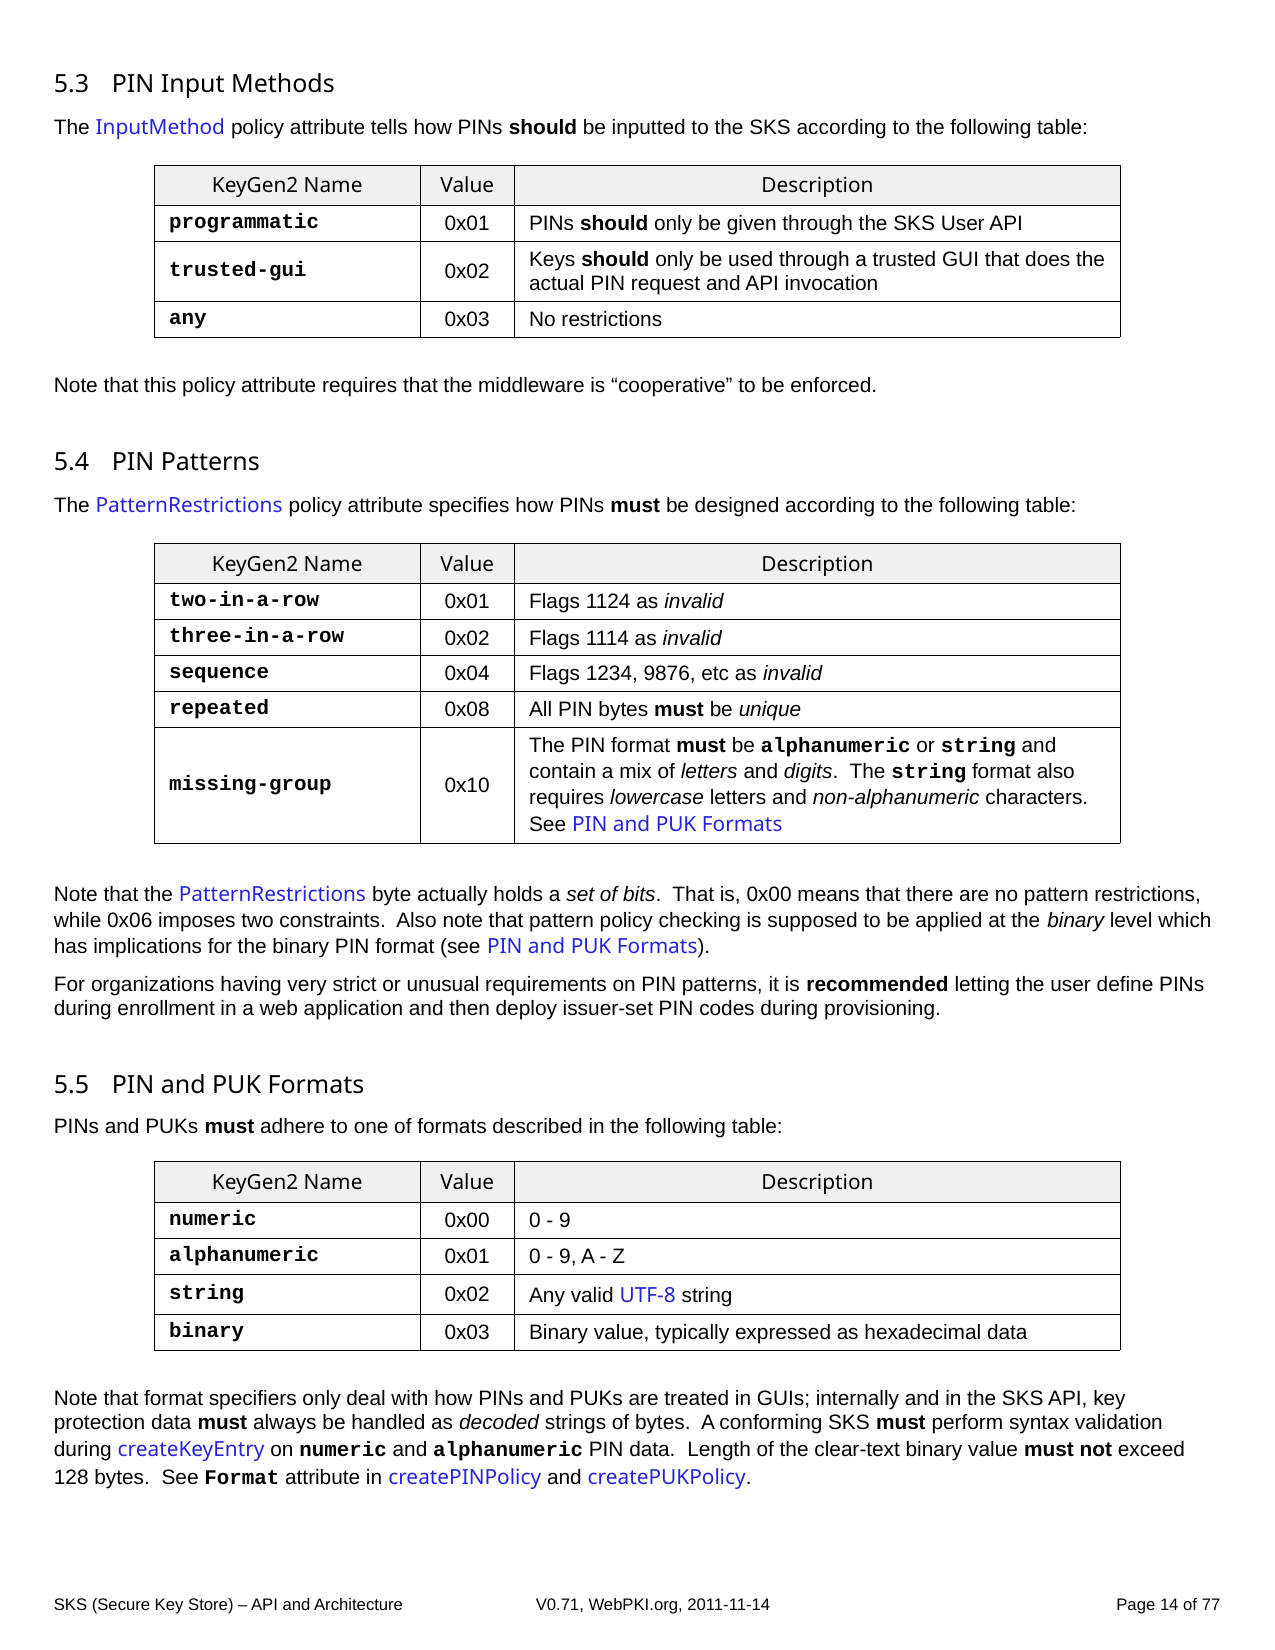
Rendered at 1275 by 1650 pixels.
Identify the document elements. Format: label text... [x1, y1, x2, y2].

table_cell All PIN bytes must be unique [515, 692, 1120, 727]
table_cell Binary value, typically expressed as hexadecimal data [515, 1315, 1120, 1350]
table_header KeyGen2 Name [155, 166, 420, 205]
text Note that format specifiers only deal with how PINs and PUKs are treated in GUIs; internally and in the SKS API, key protection data must always be handled as decoded strings of bytes. A conforming SKS must perform syntax validation during createKeyEntry on numeric and alphanumeric PIN data. Length of the clear-text binary value must not exceed 128 bytes. See Format attribute in createPINPolicy and createPUKPolicy. [54, 1386, 1221, 1491]
text Note that the PatternRestrictions byte actually holds a set of bits. That is, 0x00 means that there are no pattern restrictions, while 0x06 imposes two constraints. Also note that pattern policy checking is supposed to be applied at the binary level which has implications for the binary PIN format (see PIN and PUK Formats). [54, 879, 1221, 960]
table_cell Keys should only be used through a trusted GUI that does the actual PIN request and API invocation [515, 242, 1120, 301]
table_cell 0 - 9, A - Z [515, 1239, 1120, 1274]
table_header Description [515, 166, 1120, 205]
table_header KeyGen2 Name [155, 1162, 420, 1202]
table_cell PINs should only be given through the SKS User API [515, 206, 1120, 241]
text For organizations having very strict or unusual requirements on PIN patterns, it is recommended letting the user define PINs during enrollment in a web application and then deploy issuer-set PIN codes during provisioning. [54, 972, 1221, 1019]
table_cell repeated [155, 692, 420, 727]
table_header Value [421, 166, 514, 205]
table_cell Flags 1234, 9876, etc as invalid [515, 656, 1120, 691]
table_header Description [515, 544, 1120, 583]
table_cell 0x01 [421, 1239, 514, 1274]
table_header Value [421, 1162, 514, 1202]
table_cell programmatic [155, 206, 420, 241]
table_header KeyGen2 Name [155, 544, 420, 583]
text The PatternRestrictions policy attribute specifies how PINs must be designed according to the following table: [54, 491, 1221, 543]
table_cell Any valid UTF-8 string [515, 1275, 1120, 1314]
table_cell any [155, 302, 420, 337]
table_cell 0x00 [421, 1203, 514, 1238]
table_cell 0x01 [421, 206, 514, 241]
table_cell alphanumeric [155, 1239, 420, 1274]
table_cell 0x02 [421, 620, 514, 655]
table_cell two-in-a-row [155, 584, 420, 619]
table_cell 0x04 [421, 656, 514, 691]
table_cell three-in-a-row [155, 620, 420, 655]
table_header Value [421, 544, 514, 583]
table_cell 0x03 [421, 1315, 514, 1350]
table_cell Flags 1124 as invalid [515, 584, 1120, 619]
table_cell The PIN format must be alphanumeric or string and contain a mix of letters and digits. The string format also requires lowercase letters and non-alphanumeric characters. See PIN and PUK Formats [515, 728, 1120, 843]
text The InputMethod policy attribute tells how PINs should be inputted to the SKS according to the following table: [54, 112, 1221, 164]
table_cell 0x10 [421, 728, 514, 843]
table_cell No restrictions [515, 302, 1120, 337]
subtitle PIN and PUK Formats [54, 1067, 1221, 1101]
table_cell sequence [155, 656, 420, 691]
table_cell numeric [155, 1203, 420, 1238]
table_cell trusted-gui [155, 242, 420, 301]
table_cell Flags 1114 as invalid [515, 620, 1120, 655]
table_cell string [155, 1275, 420, 1314]
table_cell 0x03 [421, 302, 514, 337]
table_cell 0x02 [421, 1275, 514, 1314]
text Note that this policy attribute requires that the middleware is “cooperative” to be enforced. [54, 373, 1221, 397]
subtitle PIN Input Methods [54, 66, 1221, 100]
table_cell 0x02 [421, 242, 514, 301]
table_cell binary [155, 1315, 420, 1350]
table_cell 0x08 [421, 692, 514, 727]
table_cell 0 - 9 [515, 1203, 1120, 1238]
table_cell missing-group [155, 728, 420, 843]
subtitle PIN Patterns [54, 444, 1221, 478]
table_header Description [515, 1162, 1120, 1202]
table_cell 0x01 [421, 584, 514, 619]
text PINs and PUKs must adhere to one of formats described in the following table: [54, 1113, 1221, 1161]
